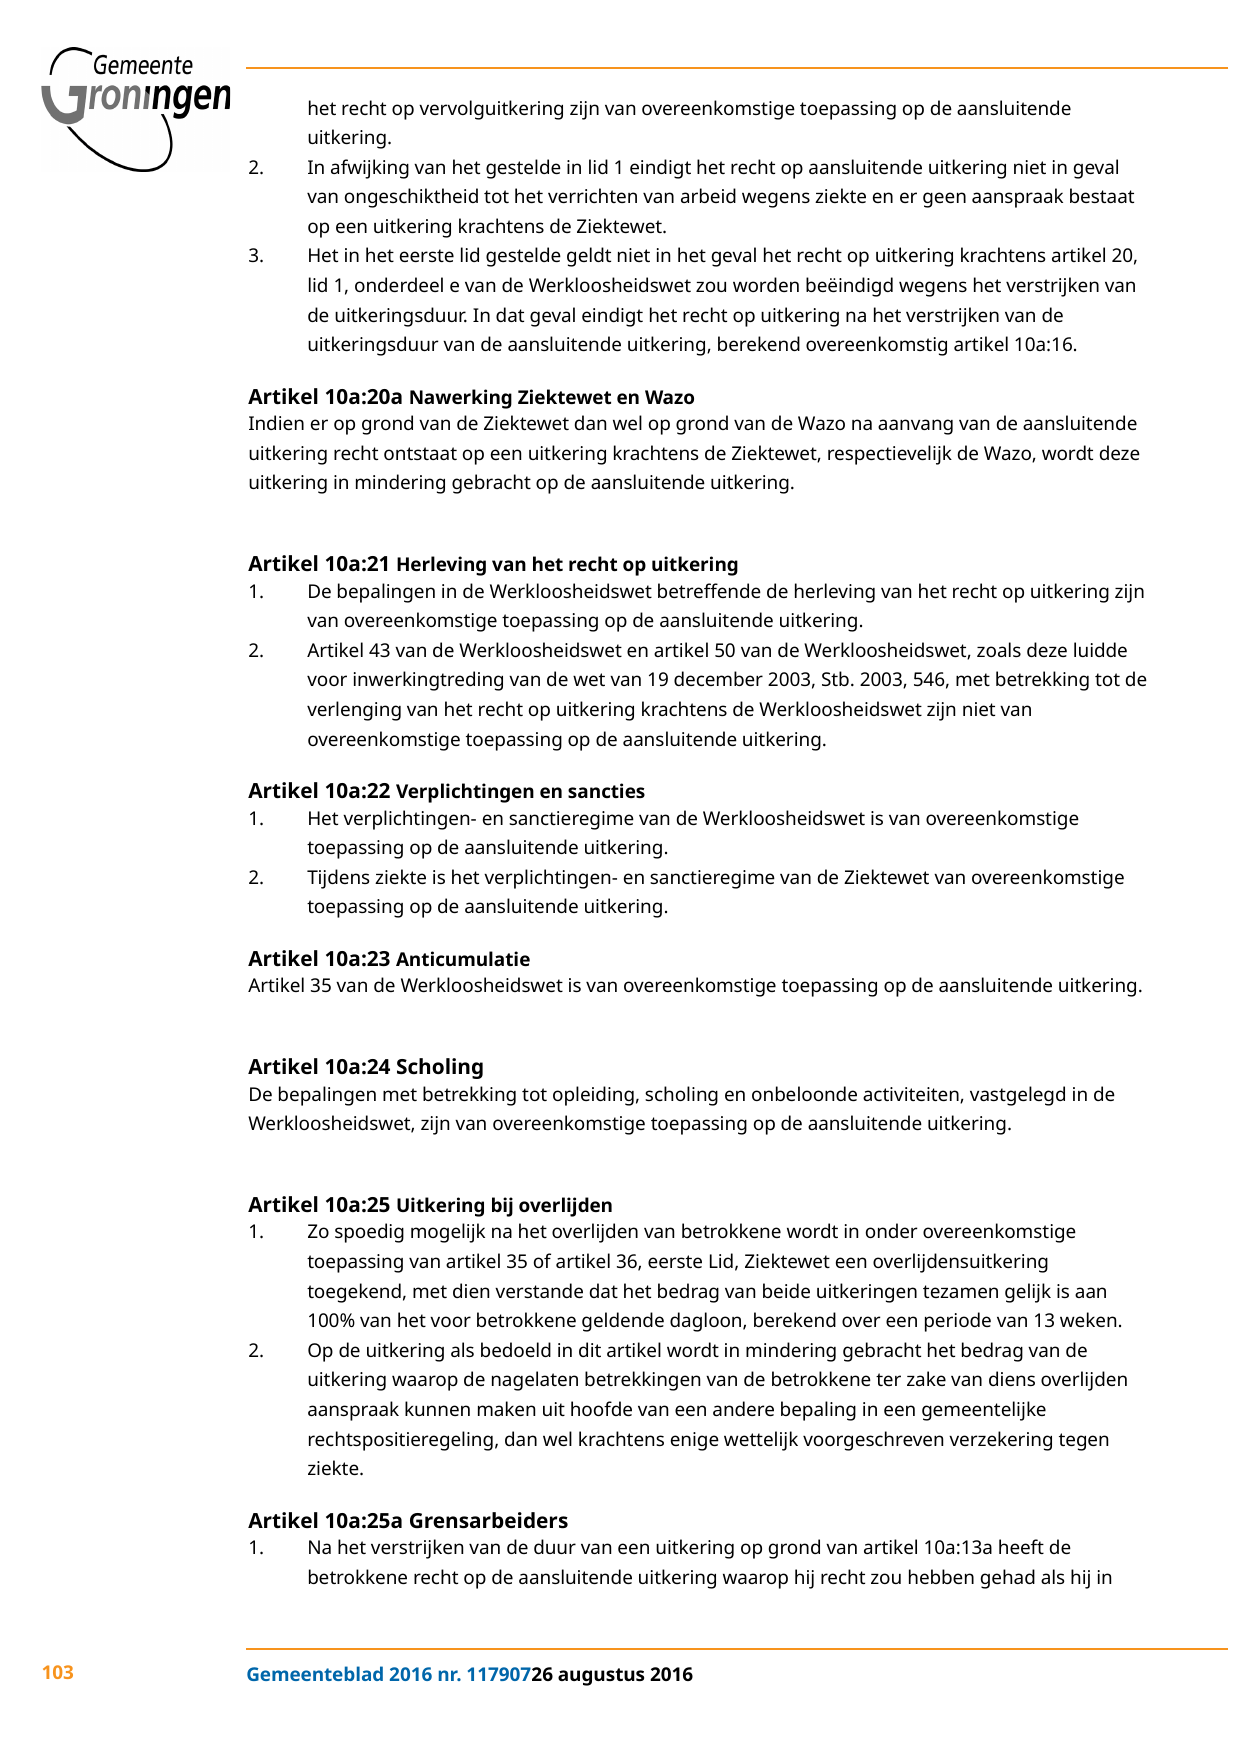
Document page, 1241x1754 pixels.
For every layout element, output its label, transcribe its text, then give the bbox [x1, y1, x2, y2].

text Artikel 10a:25a Grensarbeiders [248, 1506, 1152, 1534]
picture [41, 47, 231, 172]
text Indien er op grond van de Ziektewet dan wel op grond van de Wazo na aanvang van de aansluitende uitkering recht ontstaat op een uitkering krachtens de Ziektewet, respectievelijk de Wazo, wordt deze uitkering in mindering gebracht op de aansluitende uitkering. [248, 410, 1152, 495]
text Artikel 10a:23 Anticumulatie [248, 944, 1152, 972]
text Artikel 10a:24 Scholing [248, 1052, 1152, 1081]
text Artikel 10a:21 Herleving van het recht op uitkering [248, 549, 1152, 578]
list Zo spoedig mogelijk na het overlijden van betrokkene wordt in onder overeenkomstige toepassing van artikel 35 of artikel 36, eerste Lid, Ziektewet een overlijdensuitkering toegekend, met dien verstande dat het bedrag van beide uitkeringen tezamen gelijk is aan 100% van het voor betrokkene geldende dagloon, berekend over een periode van 13 weken. [248, 1219, 1152, 1333]
list Het in het eerste lid gestelde geldt niet in het geval het recht op uitkering krachtens artikel 20, lid 1, onderdeel e van de Werkloosheidswet zou worden beëindigd wegens het verstrijken van de uitkeringsduur. In dat geval eindigt het recht op uitkering na het verstrijken van de uitkeringsduur van de aansluitende uitkering, berekend overeenkomstig artikel 10a:16. [248, 243, 1152, 357]
list Op de uitkering als bedoeld in dit artikel wordt in mindering gebracht het bedrag van de uitkering waarop de nagelaten betrekkingen van de betrokkene ter zake van diens overlijden aanspraak kunnen maken uit hoofde van een andere bepaling in een gemeentelijke rechtspositieregeling, dan wel krachtens enige wettelijk voorgeschreven verzekering tegen ziekte. [248, 1337, 1152, 1481]
text Artikel 35 van de Werkloosheidswet is van overeenkomstige toepassing op de aansluitende uitkering. [248, 972, 1152, 998]
list het recht op vervolguitkering zijn van overeenkomstige toepassing op de aansluitende uitkering. [248, 95, 1152, 150]
list Het verplichtingen- en sanctieregime van de Werkloosheidswet is van overeenkomstige toepassing op de aansluitende uitkering. [248, 805, 1152, 860]
text Artikel 10a:25 Uitkering bij overlijden [248, 1190, 1152, 1219]
list Artikel 43 van de Werkloosheidswet en artikel 50 van de Werkloosheidswet, zoals deze luidde voor inwerkingtreding van de wet van 19 december 2003, Stb. 2003, 546, met betrekking tot de verlenging van het recht op uitkering krachtens de Werkloosheidswet zijn niet van overeenkomstige toepassing op de aansluitende uitkering. [248, 637, 1152, 752]
list In afwijking van het gestelde in lid 1 eindigt het recht op aansluitende uitkering niet in geval van ongeschiktheid tot het verrichten van arbeid wegens ziekte en er geen aanspraak bestaat op een uitkering krachtens de Ziektewet. [248, 154, 1152, 239]
text De bepalingen met betrekking tot opleiding, scholing en onbeloonde activiteiten, vastgelegd in de Werkloosheidswet, zijn van overeenkomstige toepassing op de aansluitende uitkering. [248, 1081, 1152, 1136]
text Artikel 10a:22 Verplichtingen en sancties [248, 776, 1152, 805]
list Tijdens ziekte is het verplichtingen- en sanctieregime van de Ziektewet van overeenkomstige toepassing op de aansluitende uitkering. [248, 864, 1152, 919]
text Artikel 10a:20a Nawerking Ziektewet en Wazo [248, 382, 1152, 410]
list Na het verstrijken van de duur van een uitkering op grond van artikel 10a:13a heeft de betrokkene recht op de aansluitende uitkering waarop hij recht zou hebben gehad als hij in [248, 1534, 1152, 1589]
list De bepalingen in de Werkloosheidswet betreffende de herleving van het recht op uitkering zijn van overeenkomstige toepassing op de aansluitende uitkering. [248, 578, 1152, 633]
